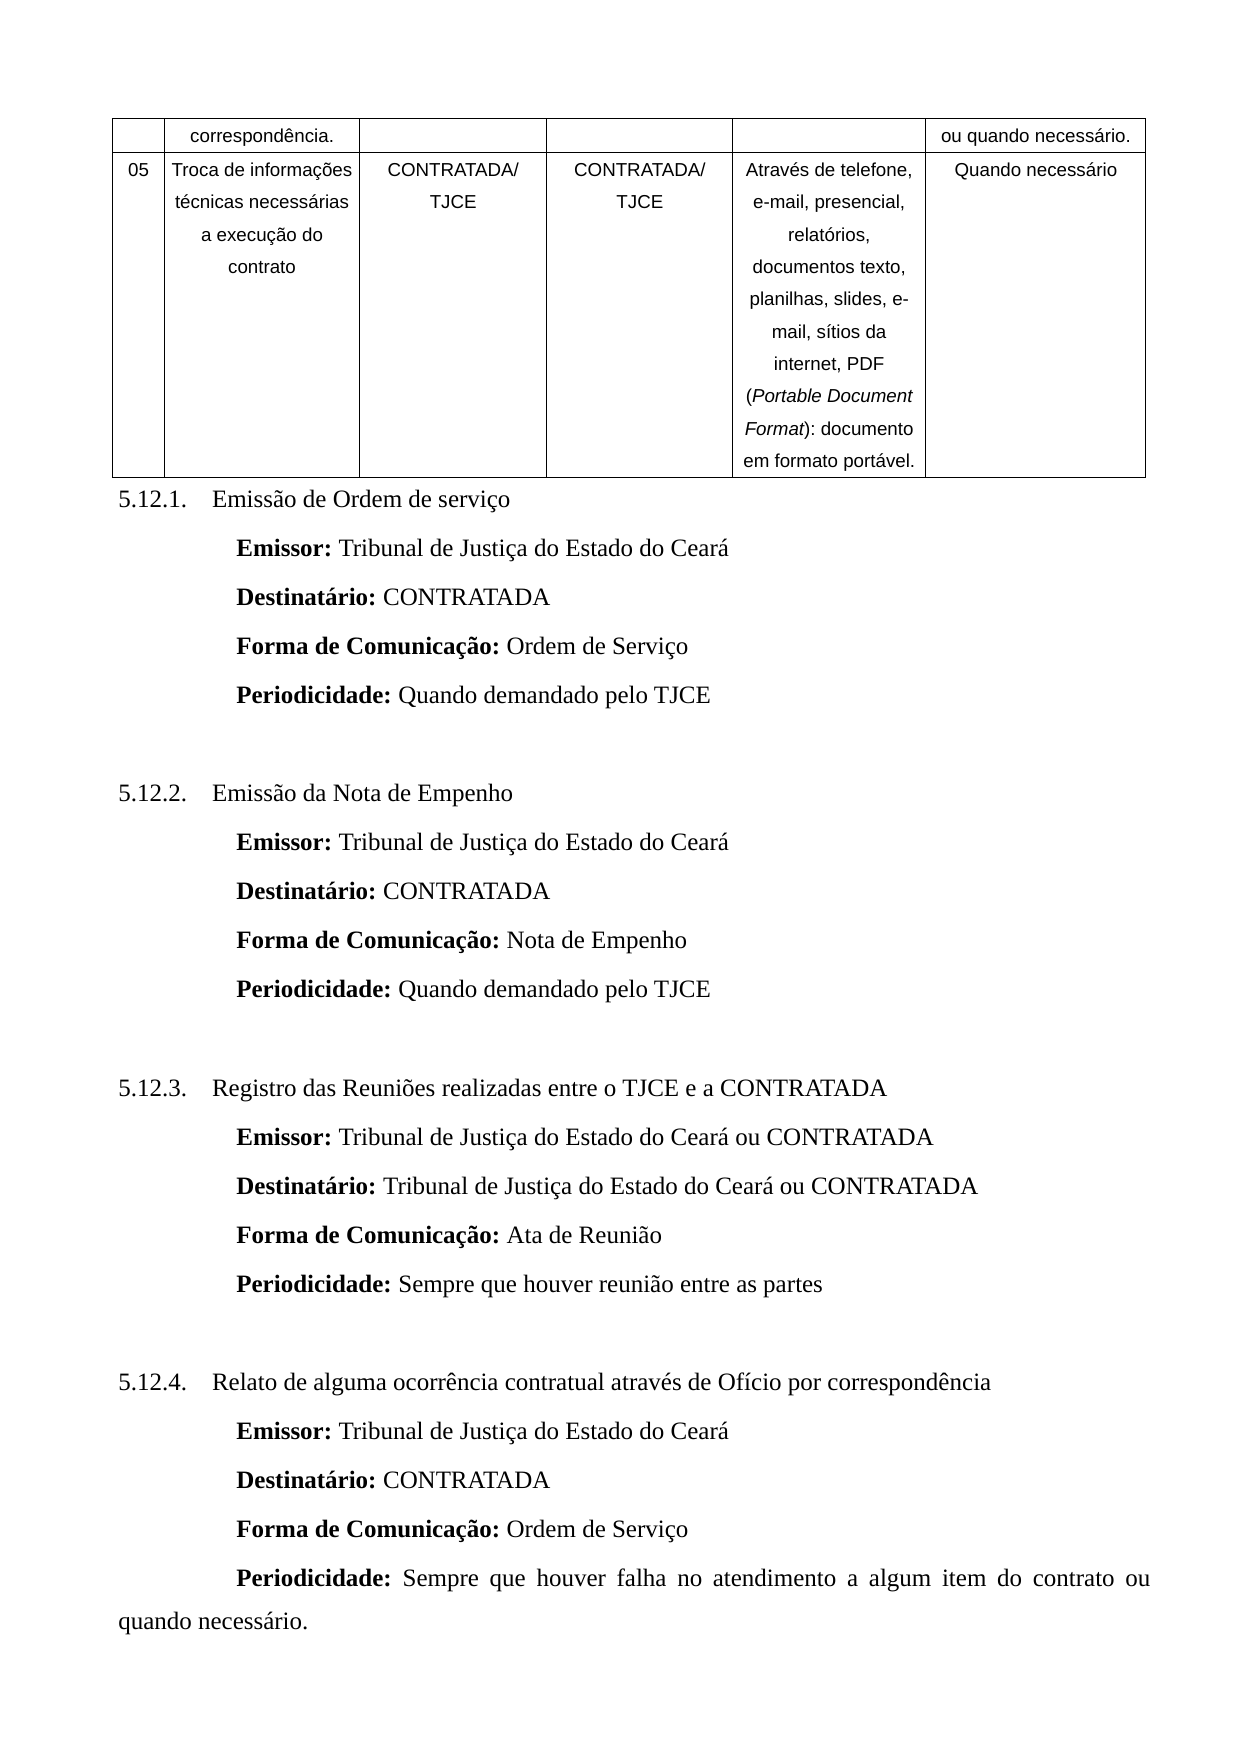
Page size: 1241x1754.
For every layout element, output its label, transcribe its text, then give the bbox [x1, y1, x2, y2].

text Periodicidade: Quando demandado pelo TJCE [118, 680, 1152, 709]
text Forma de Comunicação: Nota de Empenho [118, 925, 1152, 954]
text Forma de Comunicação: Ordem de Serviço [118, 631, 1152, 660]
text Periodicidade: Quando demandado pelo TJCE [118, 974, 1152, 1003]
table_cell Quando necessário [926, 153, 1145, 477]
text Emissor: Tribunal de Justiça do Estado do Ceará [118, 533, 1152, 562]
list Emissão da Nota de Empenho [118, 778, 1152, 807]
text Destinatário: Tribunal de Justiça do Estado do Ceará ou CONTRATADA [118, 1171, 1152, 1199]
list Registro das Reuniões realizadas entre o TJCE e a CONTRATADA [118, 1073, 1152, 1101]
table_cell [113, 119, 164, 152]
text Destinatário: CONTRATADA [118, 582, 1152, 611]
table_cell ou quando necessário. [926, 119, 1145, 152]
table_cell CONTRATADA/ TJCE [547, 153, 732, 477]
text Periodicidade: Sempre que houver falha no atendimento a algum item do contrato ou quando necessário. [118, 1563, 1152, 1635]
text Forma de Comunicação: Ata de Reunião [118, 1220, 1152, 1248]
table_cell 05 [113, 153, 164, 477]
text Destinatário: CONTRATADA [118, 1465, 1152, 1494]
text Emissor: Tribunal de Justiça do Estado do Ceará ou CONTRATADA [118, 1122, 1152, 1150]
text Periodicidade: Sempre que houver reunião entre as partes [118, 1269, 1152, 1298]
list Relato de alguma ocorrência contratual através de Ofício por correspondência [118, 1367, 1152, 1396]
table_cell CONTRATADA/ TJCE [360, 153, 546, 477]
table_cell Através de telefone, e-mail, presencial, relatórios, documentos texto, planilhas, slides, e-mail, sítios da internet, PDF (Portable Document Format): documento em formato portável. [733, 153, 925, 477]
text Emissor: Tribunal de Justiça do Estado do Ceará [118, 827, 1152, 856]
table_cell correspondência. [165, 119, 359, 152]
text Emissor: Tribunal de Justiça do Estado do Ceará [118, 1416, 1152, 1445]
list Emissão de Ordem de serviço [118, 484, 1152, 513]
table_cell [360, 119, 546, 152]
text Forma de Comunicação: Ordem de Serviço [118, 1514, 1152, 1543]
table_cell Troca de informações técnicas necessárias a execução do contrato [165, 153, 359, 477]
table_cell [733, 119, 925, 152]
table_cell [547, 119, 732, 152]
text Destinatário: CONTRATADA [118, 876, 1152, 905]
